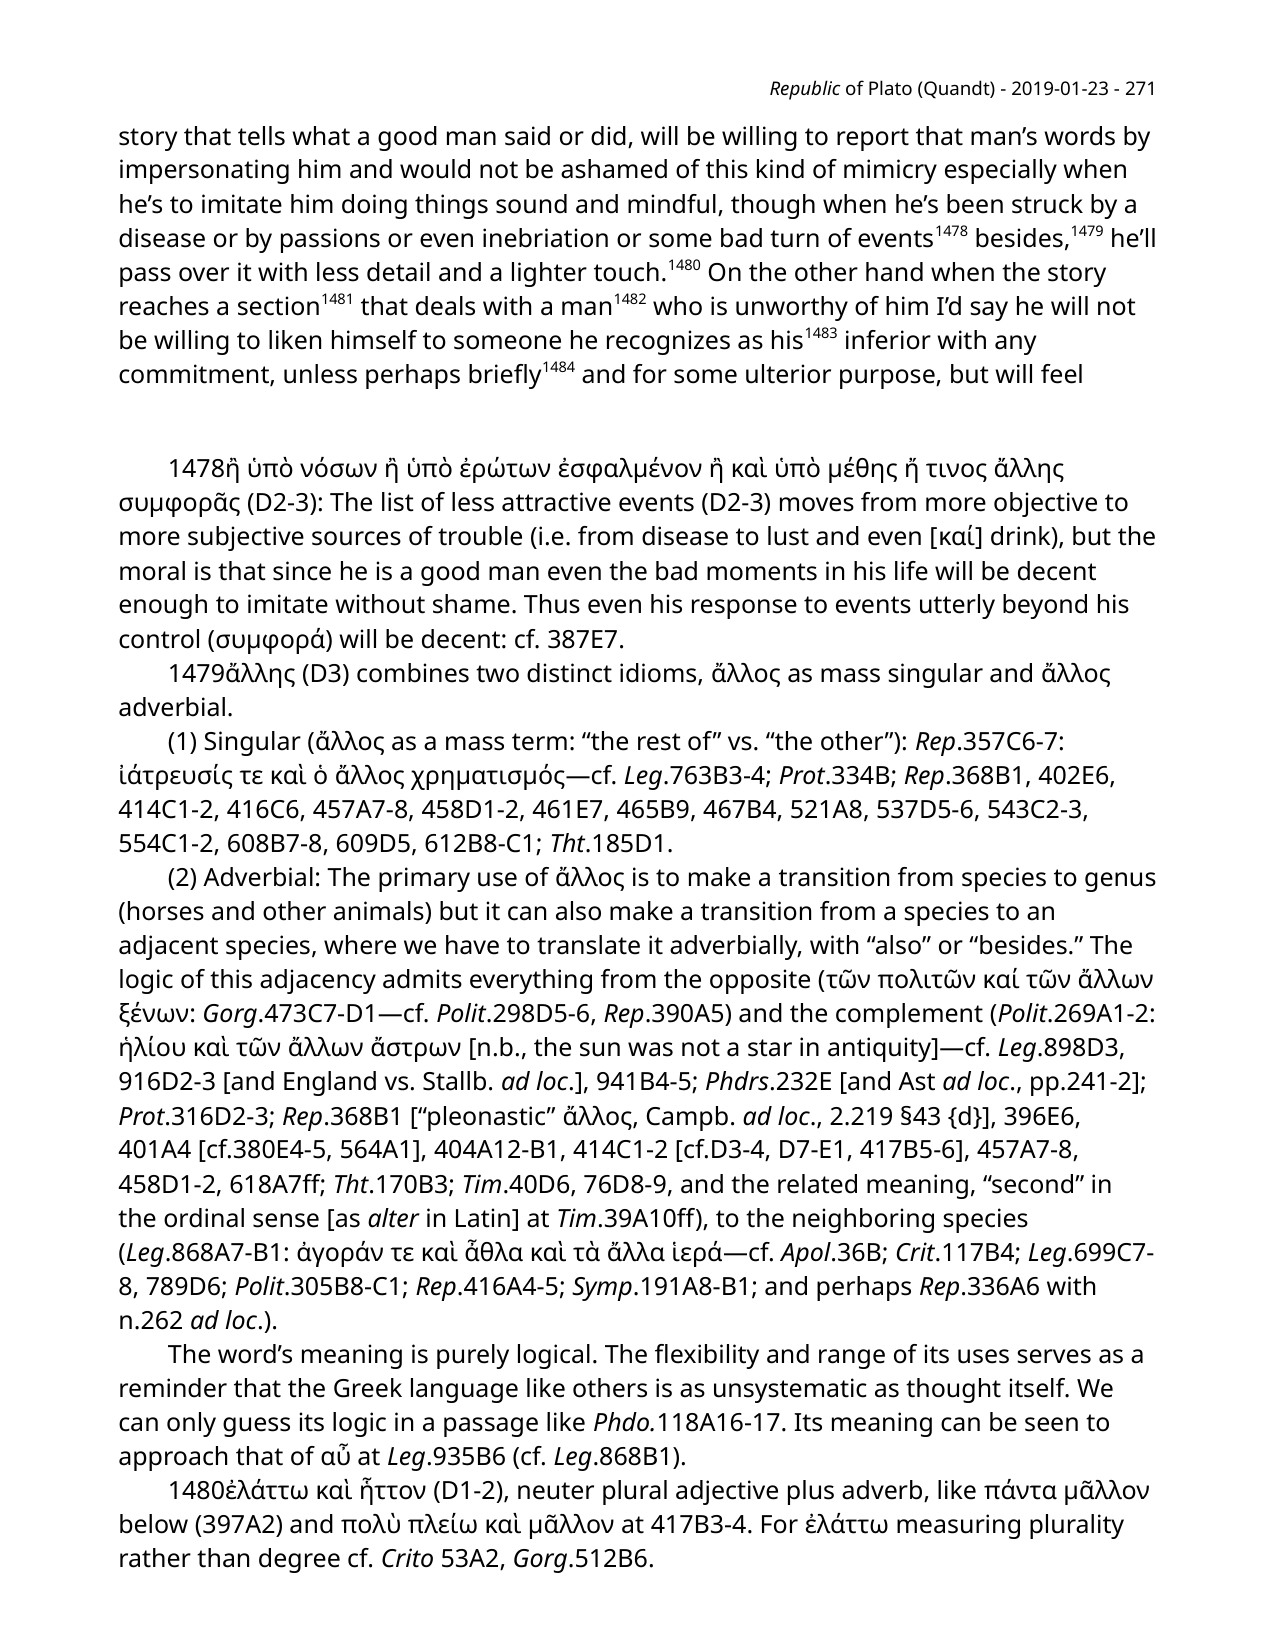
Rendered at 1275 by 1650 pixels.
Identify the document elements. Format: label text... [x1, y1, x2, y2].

text The word’s meaning is purely logical. The flexibility and range of its uses serves as a reminder that the Greek language like others is as unsystematic as thought itself. We can only guess its logic in a passage like Phdo.118A16-17. Its meaning can be seen to approach that of αὖ at Leg.935B6 (cf. Leg.868B1). [118, 1337, 1157, 1473]
text ἢ ὑπὸ νόσων ἢ ὑπὸ ἐρώτων ἐσφαλμένον ἢ καὶ ὑπὸ μέθης ἤ τινος ἄλλης συμφορᾶς (D2-3): The list of less attractive events (D2-3) moves from more objective to more subjective sources of trouble (i.e. from disease to lust and even [καί] drink), but the moral is that since he is a good man even the bad moments in his life will be decent enough to imitate without shame. Thus even his response to events utterly beyond his control (συμφορά) will be decent: cf. 387E7. [118, 451, 1157, 655]
text Adeimantus of course does not know what Socrates is talking about so Socrates has to explain. “Well, I’d say that the moderate man, when he comes to a place in the story that tells what a good man said or did, will be willing to report that man’s words by impersonating him and would not be ashamed of this kind of mimicry especially when he’s to imitate him doing things sound and mindful, though when he’s been struck by a disease or by passions or even inebriation or some bad turn of events besides, he’ll pass over it with less detail and a lighter touch. On the other hand when the story reaches a section that deals with a man who is unworthy of him I’d say he will not be willing to liken himself to someone he recognizes as his inferior with any commitment, unless perhaps briefly and for some ulterior purpose, but will feel ashamed to do so both because he has no practice at emulating men like these and because he will feel annoyance at forcing himself into the mould of baser types. Maybe he could play the part for fun but if he thinks about it at all the game would soon be spoiled for him. Instead he’ll revert to the other kind of narration we described above in reference to Homer; he’ll have the style that partakes of both at his disposal, both mimicry and narrative of the general sort, and the mimicry can play only a small part in the long narrative. Or am I just talking on? [118, 118, 1157, 391]
text (1) Singular (ἄλλος as a mass term: “the rest of” vs. “the other”): Rep.357C6-7: ἰάτρευσίς τε καὶ ὁ ἄλλος χρηματισμός—cf. Leg.763B3-4; Prot.334B; Rep.368B1, 402E6, 414C1-2, 416C6, 457A7-8, 458D1-2, 461E7, 465B9, 467B4, 521A8, 537D5-6, 543C2-3, 554C1-2, 608B7-8, 609D5, 612B8-C1; Tht.185D1. [118, 723, 1157, 860]
text ἄλλης (D3) combines two distinct idioms, ἄλλος as mass singular and ἄλλος adverbial. [118, 655, 1157, 723]
text ἐλάττω καὶ ἧττον (D1-2), neuter plural adjective plus adverb, like πάντα μᾶλλον below (397A2) and πολὺ πλείω καὶ μᾶλλον at 417B3-4. For ἐλάττω measuring plurality rather than degree cf. Crito 53A2, Gorg.512B6. [118, 1473, 1157, 1575]
text (2) Adverbial: The primary use of ἄλλος is to make a transition from species to genus (horses and other animals) but it can also make a transition from a species to an adjacent species, where we have to translate it adverbially, with “also” or “besides.” The logic of this adjacency admits everything from the opposite (τῶν πολιτῶν καί τῶν ἄλλων ξένων: Gorg.473C7-D1—cf. Polit.298D5-6, Rep.390A5) and the complement (Polit.269A1-2: ἡλίου καὶ τῶν ἄλλων ἄστρων [n.b., the sun was not a star in antiquity]—cf. Leg.898D3, 916D2-3 [and England vs. Stallb. ad loc.], 941B4-5; Phdrs.232E [and Ast ad loc., pp.241-2]; Prot.316D2-3; Rep.368B1 [“pleonastic” ἄλλος, Campb. ad loc., 2.219 §43 {d}], 396E6, 401A4 [cf.380E4-5, 564A1], 404A12-B1, 414C1-2 [cf.D3-4, D7-E1, 417B5-6], 457A7-8, 458D1-2, 618A7ff; Tht.170B3; Tim.40D6, 76D8-9, and the related meaning, “second” in the ordinal sense [as alter in Latin] at Tim.39A10ff), to the neighboring species (Leg.868A7-B1: ἀγοράν τε καὶ ἆθλα καὶ τὰ ἄλλα ἱερά—cf. Apol.36B; Crit.117B4; Leg.699C7-8, 789D6; Polit.305B8-C1; Rep.416A4-5; Symp.191A8-B1; and perhaps Rep.336A6 with n.262 ad loc.). [118, 860, 1157, 1337]
